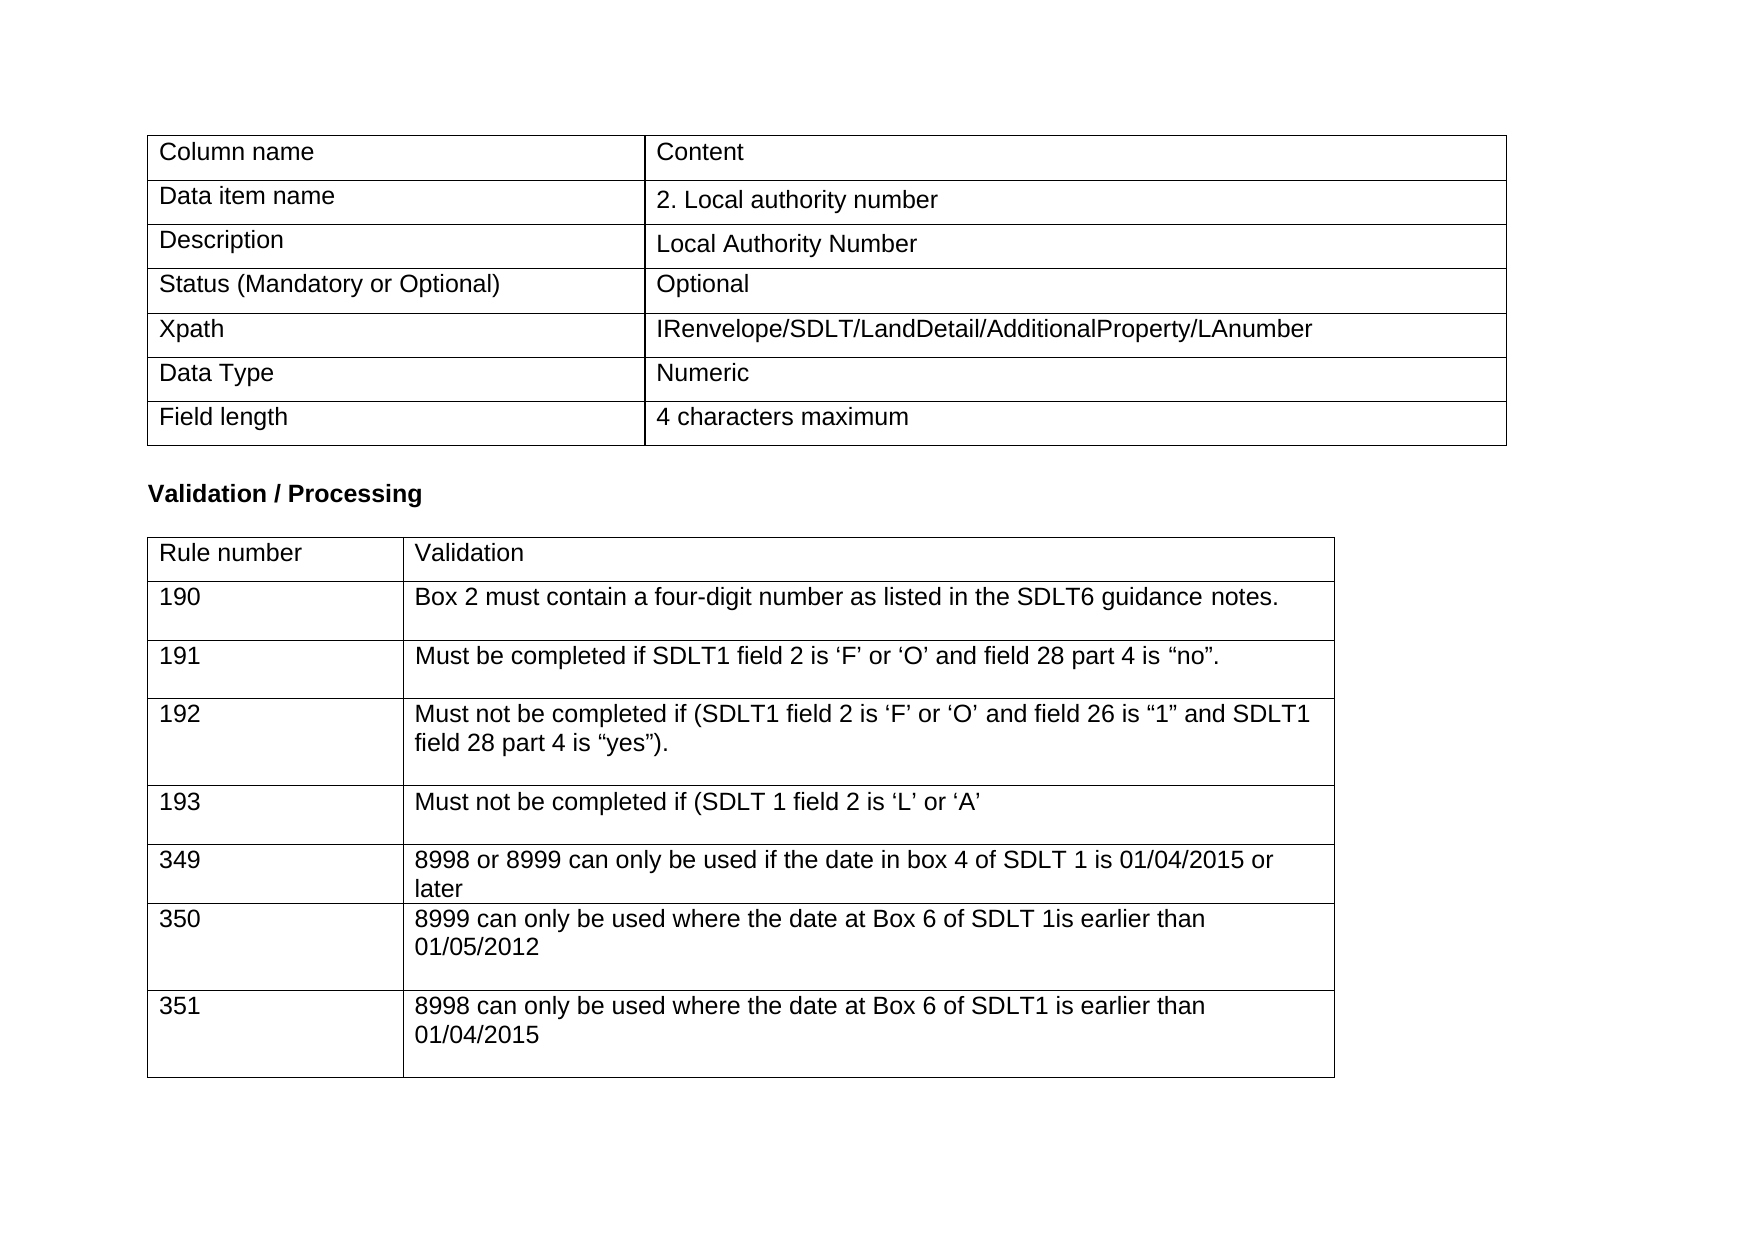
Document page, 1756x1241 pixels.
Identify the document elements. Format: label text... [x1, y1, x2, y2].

table_cell Box 2 must contain a four-digit number as listed in the SDLT6 guidance notes. [404, 582, 1334, 639]
table_cell Must be completed if SDLT1 field 2 is ‘F’ or ‘O’ and field 28 part 4 is “no”. [404, 641, 1334, 698]
table_cell 4 characters maximum [646, 402, 1506, 445]
table_cell Status (Mandatory or Optional) [148, 269, 644, 312]
table_cell Must not be completed if (SDLT 1 field 2 is ‘L’ or ‘A’ [404, 786, 1334, 844]
table_cell Data item name [148, 181, 644, 224]
table_cell IRenvelope/SDLT/LandDetail/AdditionalProperty/LAnumber [646, 314, 1506, 357]
table_cell 351 [148, 991, 403, 1077]
table_cell 192 [148, 699, 403, 785]
table_header Rule number [148, 538, 403, 581]
table_cell 191 [148, 641, 403, 698]
table_cell 350 [148, 904, 403, 990]
table_cell Local Authority Number [646, 225, 1506, 268]
table_cell 8998 or 8999 can only be used if the date in box 4 of SDLT 1 is 01/04/2015 or later [404, 845, 1334, 902]
table_cell 2. Local authority number [646, 181, 1506, 224]
table_cell 190 [148, 582, 403, 639]
table_cell 8999 can only be used where the date at Box 6 of SDLT 1is earlier than 01/05/2012 [404, 904, 1334, 990]
table_cell 193 [148, 786, 403, 844]
table_header Content [646, 136, 1506, 180]
table_cell Must not be completed if (SDLT1 field 2 is ‘F’ or ‘O’ and field 26 is “1” and SDLT1 field 28 part 4 is “yes”). [404, 699, 1334, 785]
table_cell Data Type [148, 358, 644, 401]
table_cell Xpath [148, 314, 644, 357]
table_cell 349 [148, 845, 403, 902]
table_header Validation [404, 538, 1334, 581]
table_cell Optional [646, 269, 1506, 312]
table_header Column name [148, 136, 644, 180]
subtitle Validation / Processing [148, 479, 1515, 508]
table_cell 8998 can only be used where the date at Box 6 of SDLT1 is earlier than 01/04/2015 [404, 991, 1334, 1077]
table_cell Field length [148, 402, 644, 445]
table_cell Description [148, 225, 644, 268]
table_cell Numeric [646, 358, 1506, 401]
